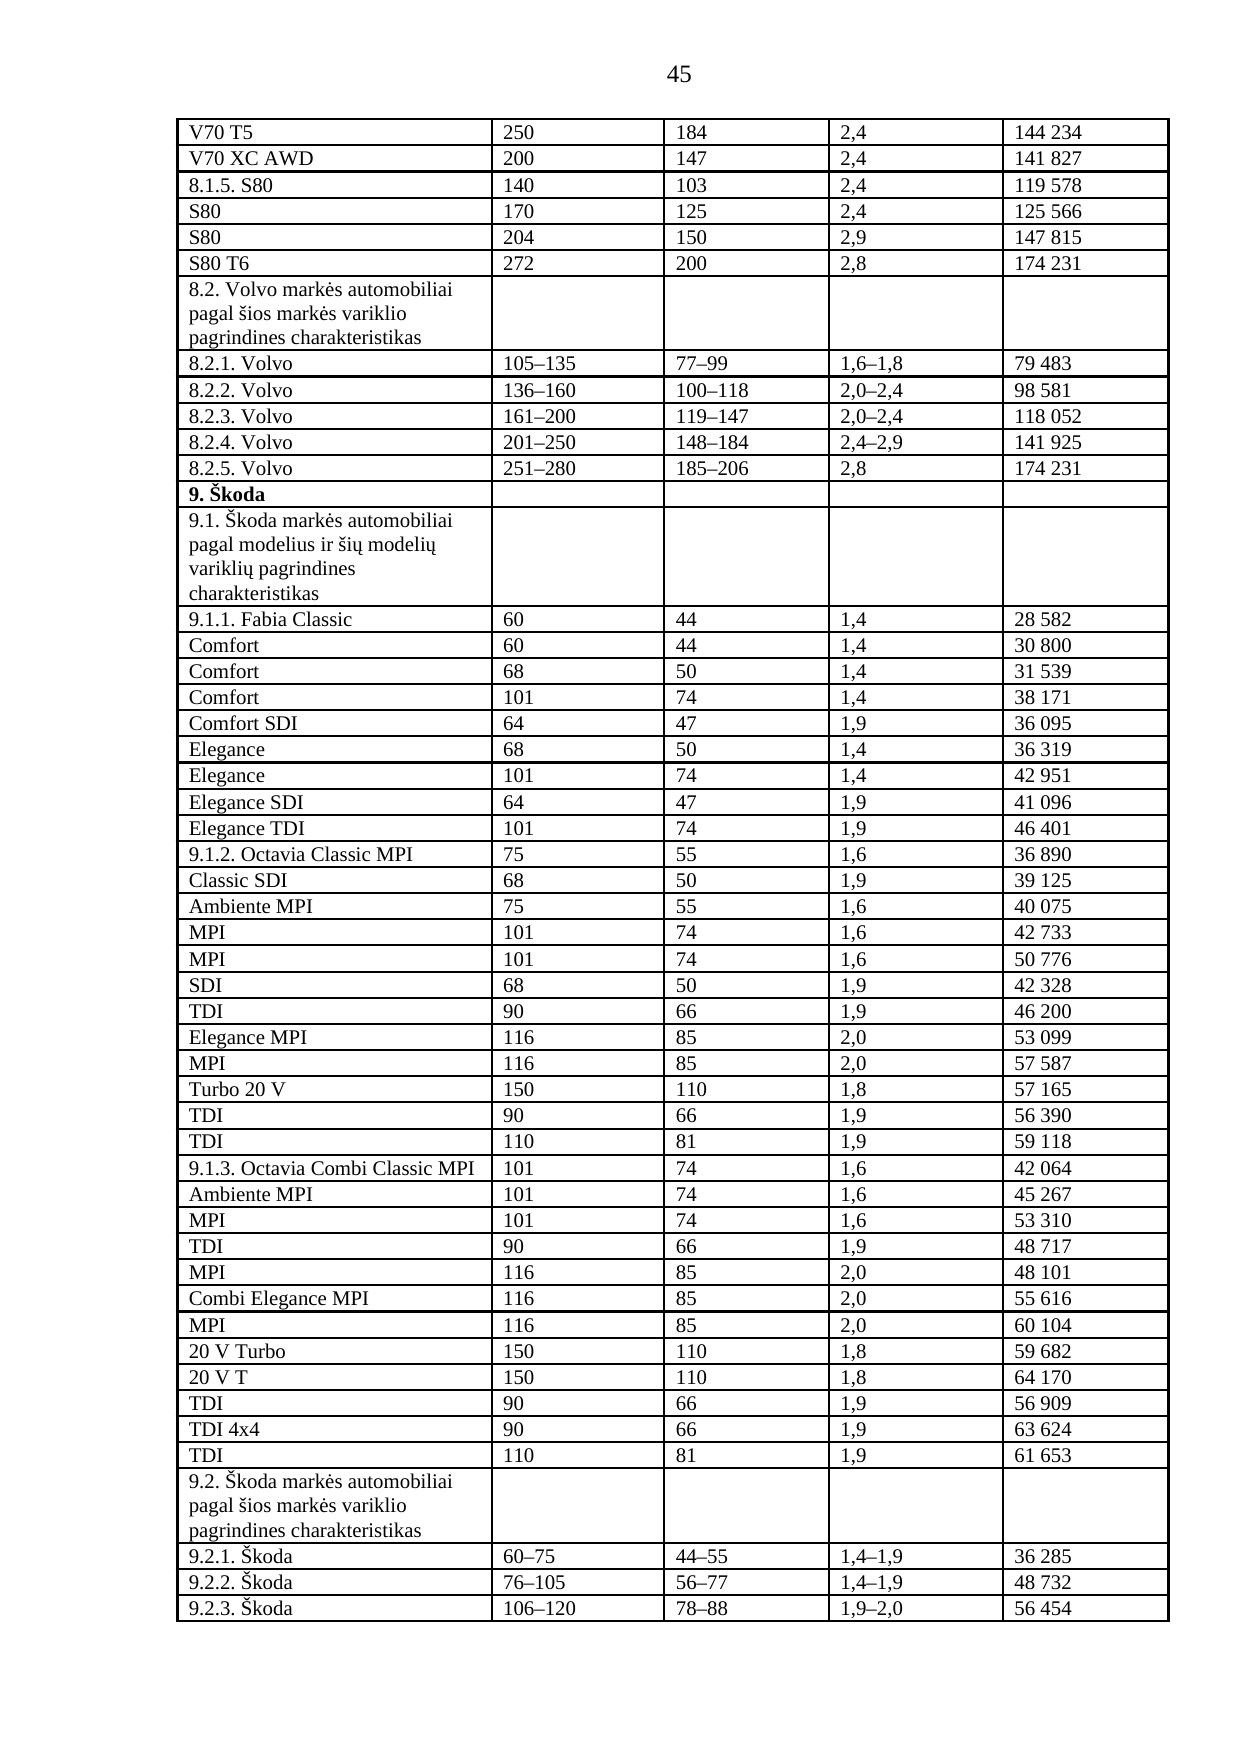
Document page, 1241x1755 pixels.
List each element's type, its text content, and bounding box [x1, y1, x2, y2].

table_cell 44 [665, 633, 828, 657]
table_cell 9.2. Škoda markės automobiliai pagal šios markės variklio pagrindines charakteristikas [179, 1469, 491, 1542]
table_cell 1,9 [830, 1103, 1002, 1127]
table_cell 64 [493, 711, 663, 735]
table_cell 53 310 [1004, 1208, 1167, 1232]
table_cell MPI [179, 1208, 491, 1232]
table_cell 1,4 [830, 685, 1002, 709]
table_cell 147 815 [1004, 225, 1167, 249]
table_cell 48 717 [1004, 1234, 1167, 1258]
table_cell SDI [179, 973, 491, 997]
table_cell 2,8 [830, 456, 1002, 480]
table_cell 53 099 [1004, 1025, 1167, 1049]
table_cell Comfort SDI [179, 711, 491, 735]
table_cell 2,4 [830, 199, 1002, 223]
table_cell [830, 508, 1002, 604]
table_cell 174 231 [1004, 456, 1167, 480]
table_cell 101 [493, 816, 663, 840]
table_cell [665, 1469, 828, 1542]
table_cell 150 [493, 1365, 663, 1389]
table_cell 1,8 [830, 1339, 1002, 1363]
table_cell 1,6–1,8 [830, 351, 1002, 375]
table_cell 141 925 [1004, 430, 1167, 454]
table_cell 147 [665, 146, 828, 170]
table_cell Combi Elegance MPI [179, 1286, 491, 1310]
table_cell 1,9–2,0 [830, 1596, 1002, 1620]
table_cell 116 [493, 1051, 663, 1075]
table_cell [493, 508, 663, 604]
table_cell 103 [665, 173, 828, 197]
table_cell 60 [493, 633, 663, 657]
table_cell 68 [493, 659, 663, 683]
table_cell 106–120 [493, 1596, 663, 1620]
table_cell 251–280 [493, 456, 663, 480]
table_cell 41 096 [1004, 790, 1167, 814]
table_cell 79 483 [1004, 351, 1167, 375]
table_cell MPI [179, 1051, 491, 1075]
table_cell 56 454 [1004, 1596, 1167, 1620]
table_cell 8.2.4. Volvo [179, 430, 491, 454]
table_cell 74 [665, 1208, 828, 1232]
table_cell 1,9 [830, 1234, 1002, 1258]
table_cell 28 582 [1004, 607, 1167, 631]
table_cell V70 T5 [179, 120, 491, 144]
table_cell [665, 508, 828, 604]
table_cell 78–88 [665, 1596, 828, 1620]
table_cell 81 [665, 1443, 828, 1467]
table_cell [830, 482, 1002, 506]
table_cell 2,9 [830, 225, 1002, 249]
table_cell 20 V Turbo [179, 1339, 491, 1363]
table_cell 85 [665, 1025, 828, 1049]
table_cell 38 171 [1004, 685, 1167, 709]
table_cell 36 890 [1004, 842, 1167, 866]
table_cell 66 [665, 1391, 828, 1415]
table_cell 46 200 [1004, 999, 1167, 1023]
table_cell 85 [665, 1313, 828, 1337]
table_cell 59 682 [1004, 1339, 1167, 1363]
table_cell 2,4 [830, 120, 1002, 144]
table_cell S80 T6 [179, 251, 491, 275]
table_cell 50 [665, 868, 828, 892]
table_cell 1,6 [830, 1156, 1002, 1180]
table_cell 110 [665, 1077, 828, 1101]
table_cell Elegance [179, 737, 491, 761]
table_cell 1,4 [830, 633, 1002, 657]
table_cell 36 319 [1004, 737, 1167, 761]
table_cell 57 587 [1004, 1051, 1167, 1075]
table_cell TDI [179, 1443, 491, 1467]
table_cell 47 [665, 790, 828, 814]
table_cell 55 [665, 842, 828, 866]
table_cell 1,4–1,9 [830, 1570, 1002, 1594]
table_cell 9.2.3. Škoda [179, 1596, 491, 1620]
table_cell 1,6 [830, 1208, 1002, 1232]
table_cell 36 285 [1004, 1544, 1167, 1568]
table_cell 1,9 [830, 999, 1002, 1023]
table_cell 9.1.1. Fabia Classic [179, 607, 491, 631]
table_cell Elegance MPI [179, 1025, 491, 1049]
table_cell 101 [493, 764, 663, 787]
table_cell 119–147 [665, 404, 828, 428]
table_cell 9. Škoda [179, 482, 491, 506]
table_cell 2,0 [830, 1260, 1002, 1284]
table_cell 76–105 [493, 1570, 663, 1594]
table_cell 101 [493, 1208, 663, 1232]
table_cell 1,9 [830, 868, 1002, 892]
table_cell 1,4 [830, 659, 1002, 683]
table_cell 9.1.3. Octavia Combi Classic MPI [179, 1156, 491, 1180]
table_cell 75 [493, 842, 663, 866]
table_cell 8.2.5. Volvo [179, 456, 491, 480]
table_cell 56 390 [1004, 1103, 1167, 1127]
table_cell 85 [665, 1260, 828, 1284]
table_cell 110 [493, 1130, 663, 1153]
table_cell 64 [493, 790, 663, 814]
table_cell 31 539 [1004, 659, 1167, 683]
table_cell 20 V T [179, 1365, 491, 1389]
table_cell Elegance SDI [179, 790, 491, 814]
table_cell 204 [493, 225, 663, 249]
table_cell 1,9 [830, 973, 1002, 997]
table_cell 42 328 [1004, 973, 1167, 997]
table_cell 74 [665, 1182, 828, 1206]
table_cell 50 [665, 659, 828, 683]
table_cell Elegance [179, 764, 491, 787]
table_cell 90 [493, 1103, 663, 1127]
table_cell 1,6 [830, 946, 1002, 971]
table_cell 9.2.1. Škoda [179, 1544, 491, 1568]
table_cell 42 951 [1004, 764, 1167, 787]
table_cell Ambiente MPI [179, 894, 491, 918]
table_cell 184 [665, 120, 828, 144]
table_cell [665, 482, 828, 506]
table_cell 40 075 [1004, 894, 1167, 918]
table_cell 2,0–2,4 [830, 404, 1002, 428]
table_cell 90 [493, 999, 663, 1023]
table_cell 74 [665, 685, 828, 709]
table_cell TDI 4x4 [179, 1417, 491, 1441]
table_cell 101 [493, 1156, 663, 1180]
table_cell MPI [179, 1260, 491, 1284]
table_cell 150 [493, 1077, 663, 1101]
table_cell 74 [665, 946, 828, 971]
table_cell 56–77 [665, 1570, 828, 1594]
table_cell 63 624 [1004, 1417, 1167, 1441]
table_cell S80 [179, 225, 491, 249]
table_cell 8.2.3. Volvo [179, 404, 491, 428]
table_cell 45 267 [1004, 1182, 1167, 1206]
table_cell 125 [665, 199, 828, 223]
table_cell Turbo 20 V [179, 1077, 491, 1101]
table_cell 44 [665, 607, 828, 631]
table_cell 148–184 [665, 430, 828, 454]
table_cell 9.1. Škoda markės automobiliai pagal modelius ir šių modelių variklių pagrindines charakteristikas [179, 508, 491, 604]
table_cell 1,6 [830, 842, 1002, 866]
table_cell 110 [665, 1365, 828, 1389]
table_cell 150 [493, 1339, 663, 1363]
table_cell 101 [493, 685, 663, 709]
table_cell [1004, 482, 1167, 506]
table_cell 1,8 [830, 1077, 1002, 1101]
table_cell 200 [493, 146, 663, 170]
table_cell 50 [665, 737, 828, 761]
table_cell 77–99 [665, 351, 828, 375]
table_cell 50 [665, 973, 828, 997]
table_cell 9.1.2. Octavia Classic MPI [179, 842, 491, 866]
table_cell 1,9 [830, 1130, 1002, 1153]
table_cell [493, 1469, 663, 1542]
table_cell Elegance TDI [179, 816, 491, 840]
table_cell MPI [179, 1313, 491, 1337]
table_cell 2,0 [830, 1313, 1002, 1337]
table_cell 1,4 [830, 764, 1002, 787]
table_cell 50 776 [1004, 946, 1167, 971]
table_cell 105–135 [493, 351, 663, 375]
table_cell 1,9 [830, 1443, 1002, 1467]
table_cell Comfort [179, 685, 491, 709]
table_cell 1,4 [830, 607, 1002, 631]
table_cell 1,9 [830, 816, 1002, 840]
table_cell [830, 277, 1002, 349]
table_cell 60 104 [1004, 1313, 1167, 1337]
table_cell TDI [179, 999, 491, 1023]
table_cell 2,4 [830, 173, 1002, 197]
table_cell 141 827 [1004, 146, 1167, 170]
table_cell 8.2.2. Volvo [179, 378, 491, 402]
table_cell 90 [493, 1234, 663, 1258]
table_cell 100–118 [665, 378, 828, 402]
table_cell V70 XC AWD [179, 146, 491, 170]
table_cell 57 165 [1004, 1077, 1167, 1101]
table_cell 59 118 [1004, 1130, 1167, 1153]
table_cell 61 653 [1004, 1443, 1167, 1467]
table_cell 55 [665, 894, 828, 918]
table_cell 74 [665, 764, 828, 787]
table_cell 2,0 [830, 1286, 1002, 1310]
table_cell 8.2.1. Volvo [179, 351, 491, 375]
table_cell 46 401 [1004, 816, 1167, 840]
table_cell 8.2. Volvo markės automobiliai pagal šios markės variklio pagrindines charakteristikas [179, 277, 491, 349]
table_cell 116 [493, 1313, 663, 1337]
table_cell 90 [493, 1391, 663, 1415]
table_cell 74 [665, 920, 828, 944]
table_cell 1,6 [830, 920, 1002, 944]
table_cell [1004, 508, 1167, 604]
table_cell 36 095 [1004, 711, 1167, 735]
table_cell 56 909 [1004, 1391, 1167, 1415]
table_cell 2,0–2,4 [830, 378, 1002, 402]
table_cell 1,9 [830, 1391, 1002, 1415]
table_cell 90 [493, 1417, 663, 1441]
table_cell 101 [493, 1182, 663, 1206]
table_cell 64 170 [1004, 1365, 1167, 1389]
table_cell 110 [493, 1443, 663, 1467]
table_cell 101 [493, 920, 663, 944]
table_cell 1,4–1,9 [830, 1544, 1002, 1568]
table_cell 68 [493, 973, 663, 997]
table_cell 66 [665, 999, 828, 1023]
table_cell S80 [179, 199, 491, 223]
table_cell 60–75 [493, 1544, 663, 1568]
table_cell 170 [493, 199, 663, 223]
table_cell 161–200 [493, 404, 663, 428]
table_cell 101 [493, 946, 663, 971]
table_cell 85 [665, 1286, 828, 1310]
table_cell 150 [665, 225, 828, 249]
table_cell 118 052 [1004, 404, 1167, 428]
table_cell TDI [179, 1130, 491, 1153]
table_cell 136–160 [493, 378, 663, 402]
table_cell 174 231 [1004, 251, 1167, 275]
table_cell 42 733 [1004, 920, 1167, 944]
table_cell [1004, 1469, 1167, 1542]
table_cell 68 [493, 868, 663, 892]
table_cell 1,4 [830, 737, 1002, 761]
table_cell 60 [493, 607, 663, 631]
table_cell 55 616 [1004, 1286, 1167, 1310]
table_cell TDI [179, 1103, 491, 1127]
table_cell 125 566 [1004, 199, 1167, 223]
table_cell 116 [493, 1025, 663, 1049]
table_cell 74 [665, 816, 828, 840]
table_cell 68 [493, 737, 663, 761]
table_cell 116 [493, 1286, 663, 1310]
table_cell 201–250 [493, 430, 663, 454]
table_cell TDI [179, 1234, 491, 1258]
table_cell 1,9 [830, 711, 1002, 735]
table_cell [1004, 277, 1167, 349]
table_cell 1,8 [830, 1365, 1002, 1389]
table_cell 74 [665, 1156, 828, 1180]
table_cell 75 [493, 894, 663, 918]
table_cell 116 [493, 1260, 663, 1284]
table_cell 140 [493, 173, 663, 197]
table_cell 48 732 [1004, 1570, 1167, 1594]
table_cell 185–206 [665, 456, 828, 480]
table_cell 1,9 [830, 790, 1002, 814]
table_cell 48 101 [1004, 1260, 1167, 1284]
table_cell 30 800 [1004, 633, 1167, 657]
table_cell 9.2.2. Škoda [179, 1570, 491, 1594]
table_cell 66 [665, 1234, 828, 1258]
table_cell [830, 1469, 1002, 1542]
table_cell 1,6 [830, 894, 1002, 918]
table_cell Comfort [179, 659, 491, 683]
table_cell [493, 277, 663, 349]
table_cell 2,8 [830, 251, 1002, 275]
table_cell MPI [179, 946, 491, 971]
table_cell 2,4 [830, 146, 1002, 170]
table_cell 272 [493, 251, 663, 275]
table_cell MPI [179, 920, 491, 944]
table_cell Classic SDI [179, 868, 491, 892]
table_cell 81 [665, 1130, 828, 1153]
table_cell 98 581 [1004, 378, 1167, 402]
table_cell 44–55 [665, 1544, 828, 1568]
table_cell 250 [493, 120, 663, 144]
table_cell 119 578 [1004, 173, 1167, 197]
table_cell 66 [665, 1417, 828, 1441]
table_cell 39 125 [1004, 868, 1167, 892]
table_cell 8.1.5. S80 [179, 173, 491, 197]
table_cell [665, 277, 828, 349]
table_cell 1,9 [830, 1417, 1002, 1441]
table_cell 144 234 [1004, 120, 1167, 144]
table_cell 1,6 [830, 1182, 1002, 1206]
table_cell 66 [665, 1103, 828, 1127]
table_cell 2,0 [830, 1025, 1002, 1049]
table_cell 110 [665, 1339, 828, 1363]
table_cell 47 [665, 711, 828, 735]
table_cell [493, 482, 663, 506]
table_cell 200 [665, 251, 828, 275]
table_cell 2,4–2,9 [830, 430, 1002, 454]
table_cell TDI [179, 1391, 491, 1415]
table_cell Ambiente MPI [179, 1182, 491, 1206]
table_cell 42 064 [1004, 1156, 1167, 1180]
table_cell 2,0 [830, 1051, 1002, 1075]
table_cell Comfort [179, 633, 491, 657]
table_cell 85 [665, 1051, 828, 1075]
